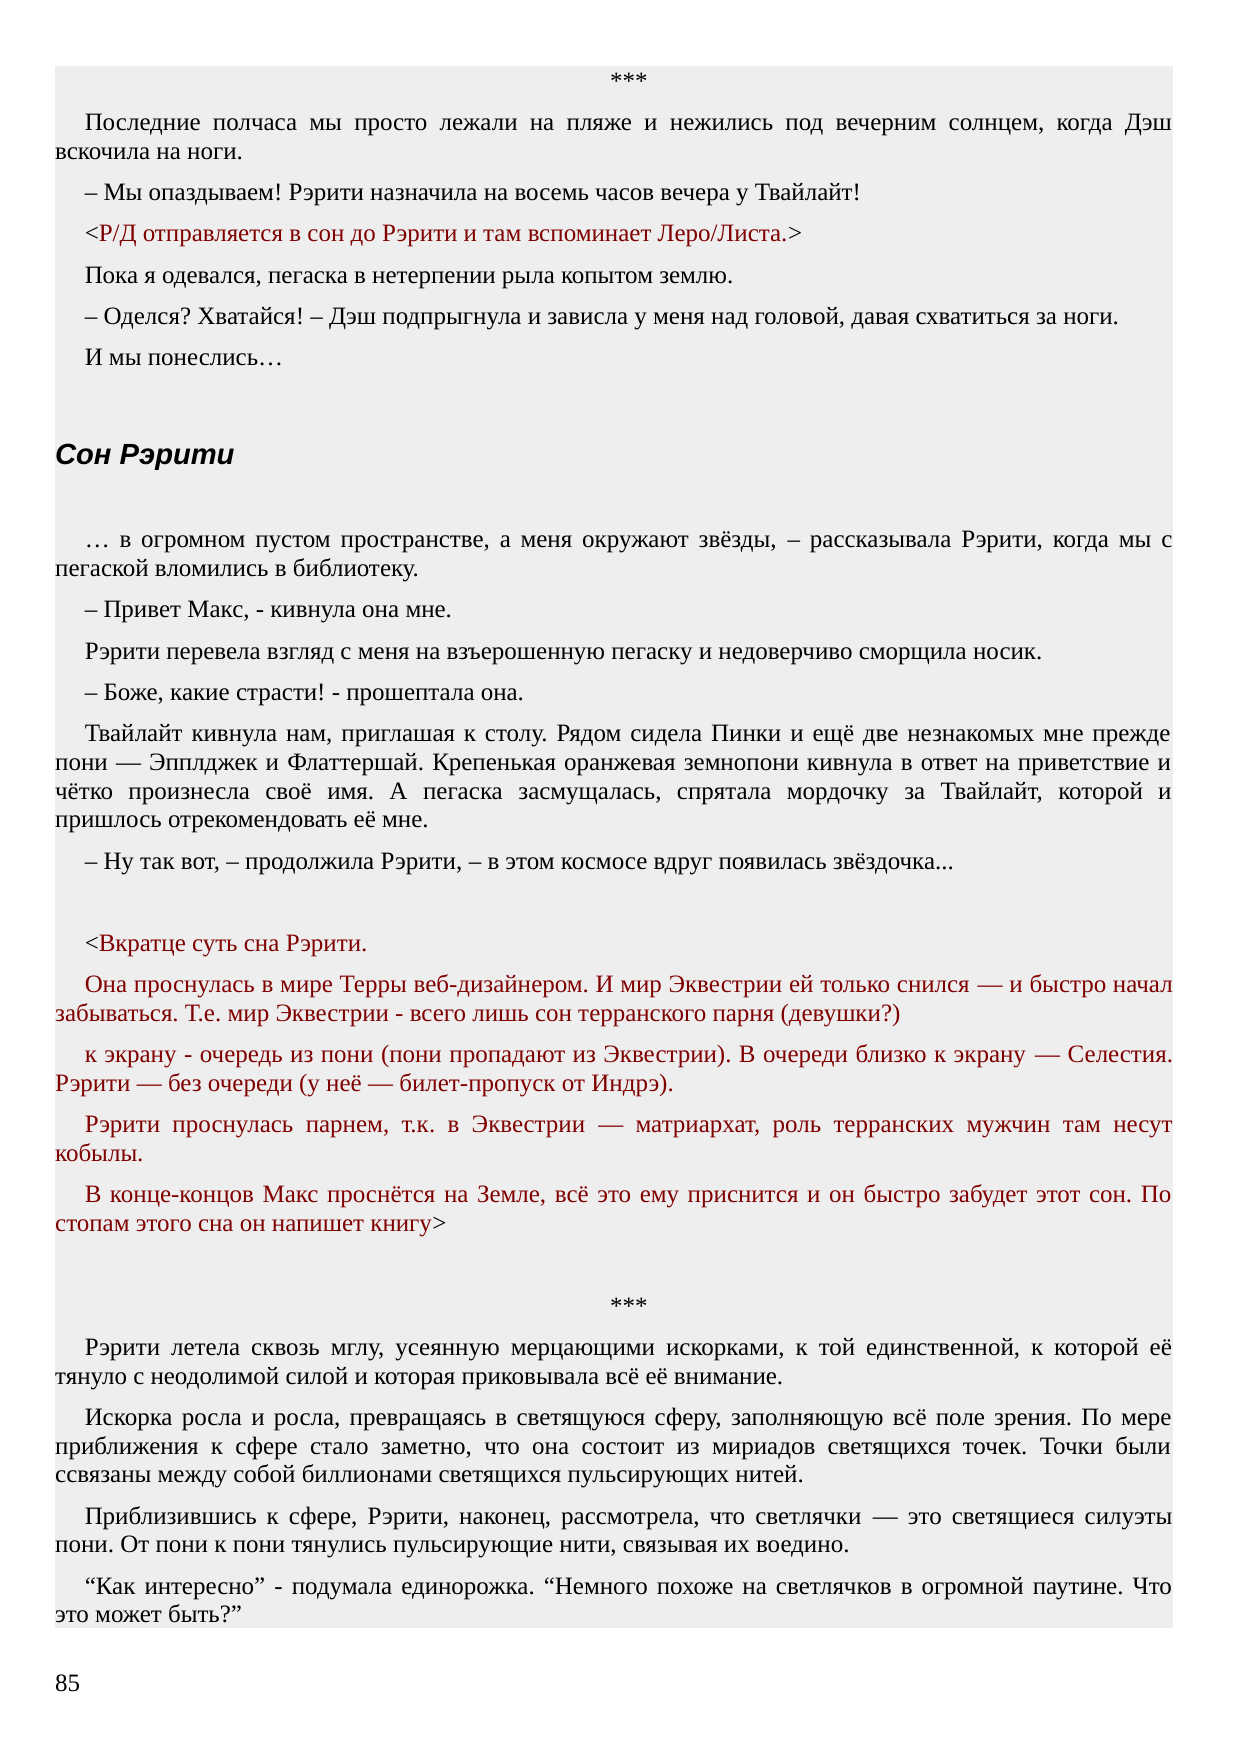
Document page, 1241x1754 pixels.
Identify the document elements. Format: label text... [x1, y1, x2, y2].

text И мы понеслись… [55, 342, 1173, 371]
text – Боже, какие страсти! - прошептала она. [55, 677, 1173, 706]
subtitle Сон Рэрити [55, 437, 1173, 471]
text Рэрити летела сквозь мглу, усеянную мерцающими искорками, к той единственной, к которой её тянуло с неодолимой силой и которая приковывала всё её внимание. [55, 1332, 1173, 1389]
text Искорка росла и росла, превращаясь в светящуюся сферу, заполняющую всё поле зрения. По мере приближения к сфере стало заметно, что она состоит из мириадов светящихся точек. Точки были ссвязаны между собой биллионами светящихся пульсирующих нитей. [55, 1402, 1173, 1488]
text Она проснулась в мире Терры веб-дизайнером. И мир Эквестрии ей только снился — и быстро начал забываться. Т.е. мир Эквестрии - всего лишь сон терранского парня (девушки?) [55, 969, 1173, 1027]
text Приблизившись к сфере, Рэрити, наконец, рассмотрела, что светлячки — это светящиеся силуэты пони. От пони к пони тянулись пульсирующие нити, связывая их воедино. [55, 1501, 1173, 1558]
text В конце-концов Макс проснётся на Земле, всё это ему приснится и он быстро забудет этот сон. По стопам этого сна он напишет книгу> [55, 1179, 1173, 1237]
text – Ну так вот, – продолжила Рэрити, – в этом космосе вдруг появилась звёздочка... [55, 846, 1173, 874]
text … в огромном пустом пространстве, а меня окружают звёзды, – рассказывала Рэрити, когда мы с пегаской вломились в библиотеку. [55, 524, 1173, 582]
text Рэрити проснулась парнем, т.к. в Эквестрии — матриархат, роль терранских мужчин там несут кобылы. [55, 1109, 1173, 1167]
text Последние полчаса мы просто лежали на пляже и нежились под вечерним солнцем, когда Дэш вскочила на ноги. [55, 107, 1173, 165]
text – Мы опаздываем! Рэрити назначила на восемь часов вечера у Твайлайт! [55, 177, 1173, 206]
text *** [55, 66, 1173, 95]
text Рэрити перевела взгляд с меня на взъерошенную пегаску и недоверчиво сморщила носик. [55, 636, 1173, 664]
text Пока я одевался, пегаска в нетерпении рыла копытом землю. [55, 260, 1173, 288]
text <Вкратце суть сна Рэрити. [55, 928, 1173, 957]
text <Р/Д отправляется в сон до Рэрити и там вспоминает Леро/Листа.> [55, 218, 1173, 247]
text – Привет Макс, - кивнула она мне. [55, 594, 1173, 623]
text – Оделся? Хватайся! – Дэш подпрыгнула и зависла у меня над головой, давая схватиться за ноги. [55, 301, 1173, 330]
text “Как интересно” - подумала единорожка. “Немного похоже на светлячков в огромной паутине. Что это может быть?” [55, 1571, 1173, 1628]
text Твайлайт кивнула нам, приглашая к столу. Рядом сидела Пинки и ещё две незнакомых мне прежде пони — Эпплджек и Флаттершай. Крепенькая оранжевая земнопони кивнула в ответ на приветствие и чётко произнесла своё имя. А пегаска засмущалась, спрятала мордочку за Твайлайт, которой и пришлось отрекомендовать её мне. [55, 718, 1173, 833]
text к экрану - очередь из пони (пони пропадают из Эквестрии). В очереди близко к экрану — Селестия. Рэрити — без очереди (у неё — билет-пропуск от Индрэ). [55, 1039, 1173, 1097]
text *** [55, 1291, 1173, 1319]
